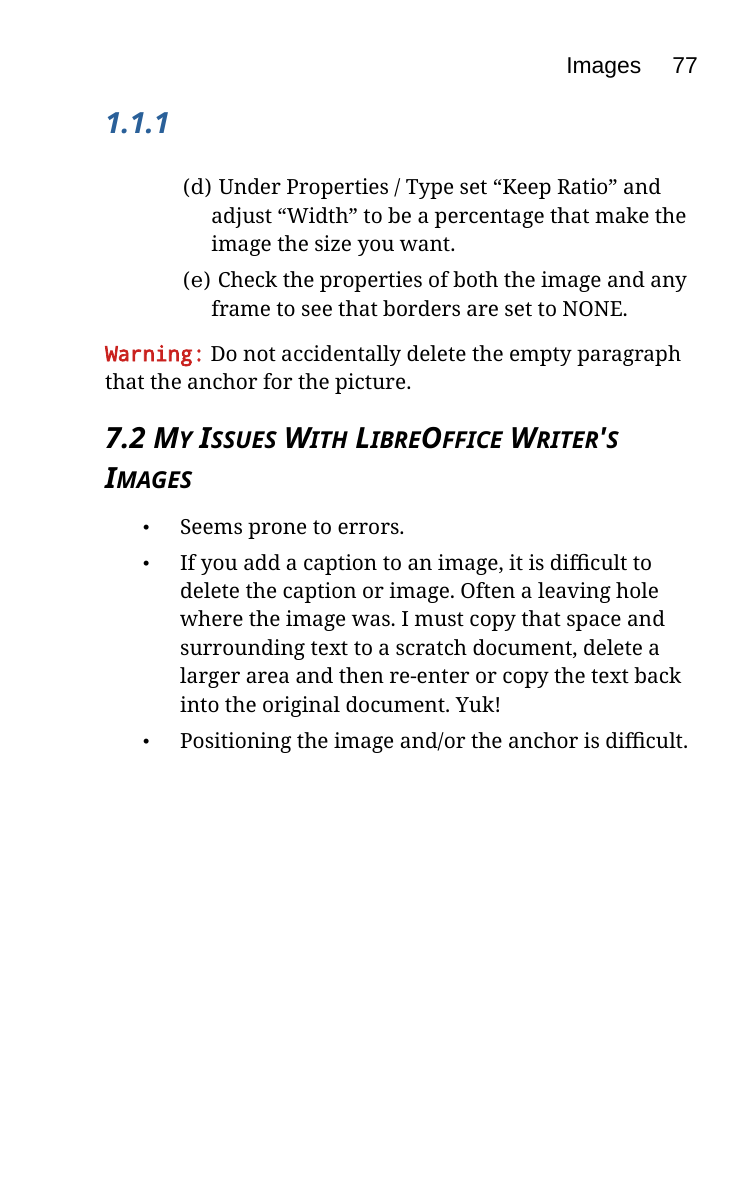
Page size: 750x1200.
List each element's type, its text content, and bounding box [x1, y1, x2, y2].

subtitle My Issues With LibreOffice Writer's Images [105, 418, 697, 497]
list Positioning the image and/or the anchor is difficult. [142, 726, 697, 754]
list Seems prone to errors. [142, 512, 697, 540]
list If you add a caption to an image, it is difficult to delete the caption or image. Often a leaving hole where the image was. I must copy that space and surrounding text to a scratch document, delete a larger area and then re-enter or copy the text back into the original document. Yuk! [142, 548, 697, 718]
text Warning: Do not accidentally delete the empty paragraph that the anchor for the picture. [105, 339, 697, 396]
list Check the properties of both the image and any frame to see that borders are set to NONE. [176, 265, 697, 322]
list Under Properties / Type set “Keep Ratio” and adjust “Width” to be a percentage that make the image the size you want. [176, 172, 697, 258]
